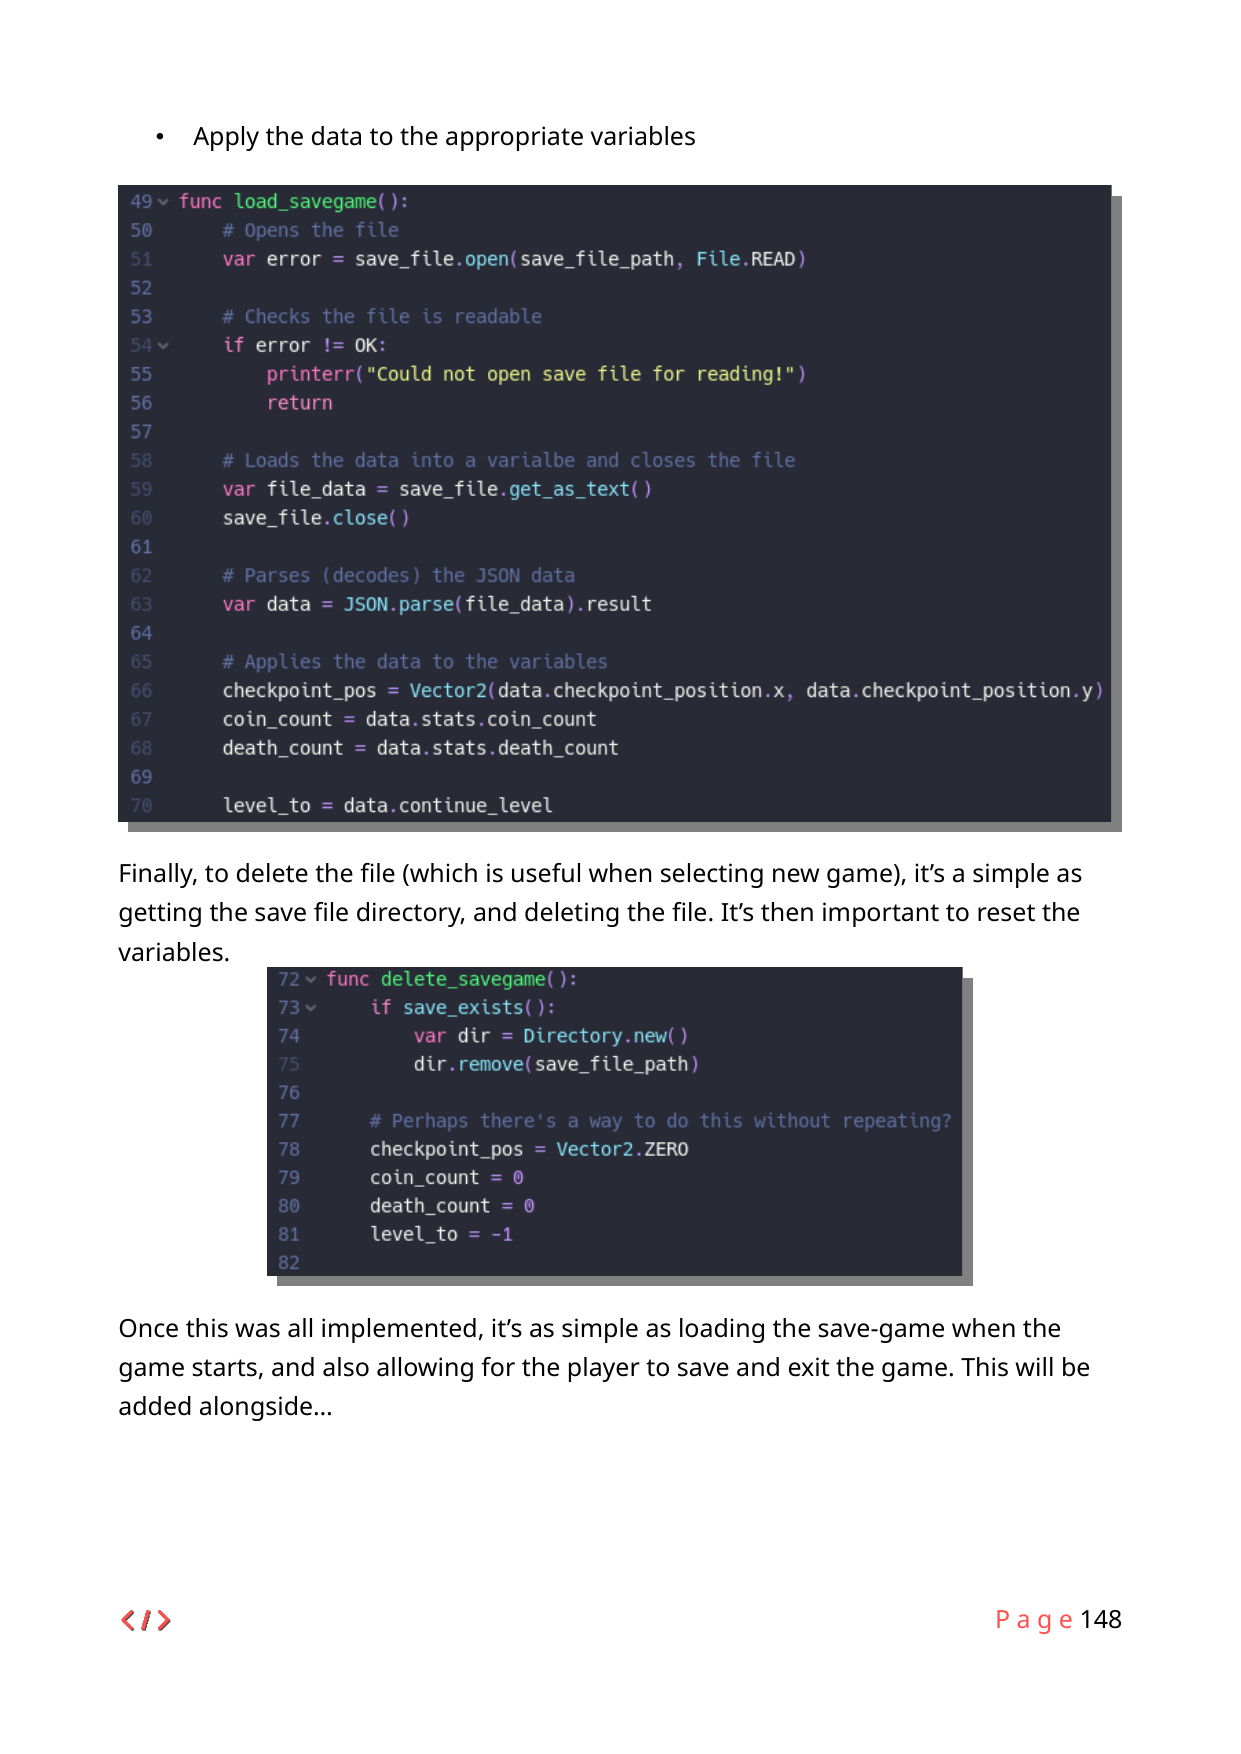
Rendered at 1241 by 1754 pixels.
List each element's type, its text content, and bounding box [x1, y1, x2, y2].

text [118, 172, 1122, 196]
text Finally, to delete the file (which is useful when selecting new game), it’s a simple as getting the save file directory, and deleting the file. It’s then important to reset the variables. [118, 822, 1122, 968]
text Once this was all implemented, it’s as simple as loading the save-game when the game starts, and also allowing for the player to save and exit the game. This will be added alongside… [118, 1311, 1122, 1423]
picture [267, 967, 963, 1276]
list Apply the data to the appropriate variables [156, 118, 1122, 152]
picture [118, 185, 1112, 822]
picture [116, 1591, 175, 1649]
